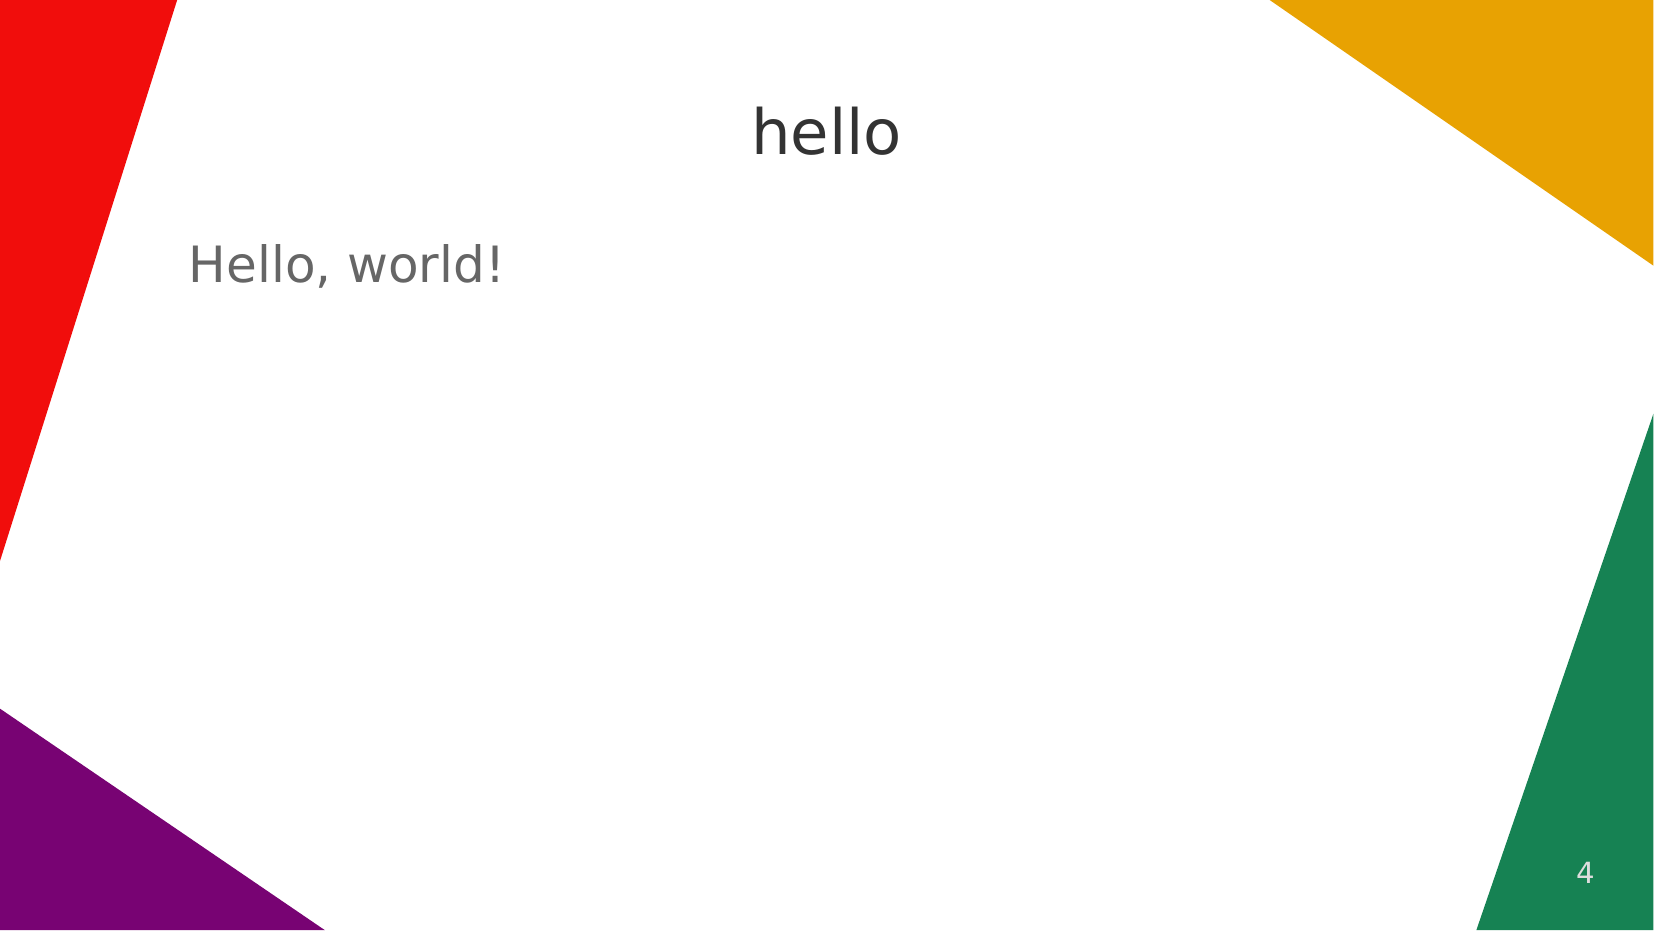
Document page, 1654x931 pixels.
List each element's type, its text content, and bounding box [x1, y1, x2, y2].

list Hello, world! [118, 236, 1536, 827]
title hello [118, 59, 1536, 207]
